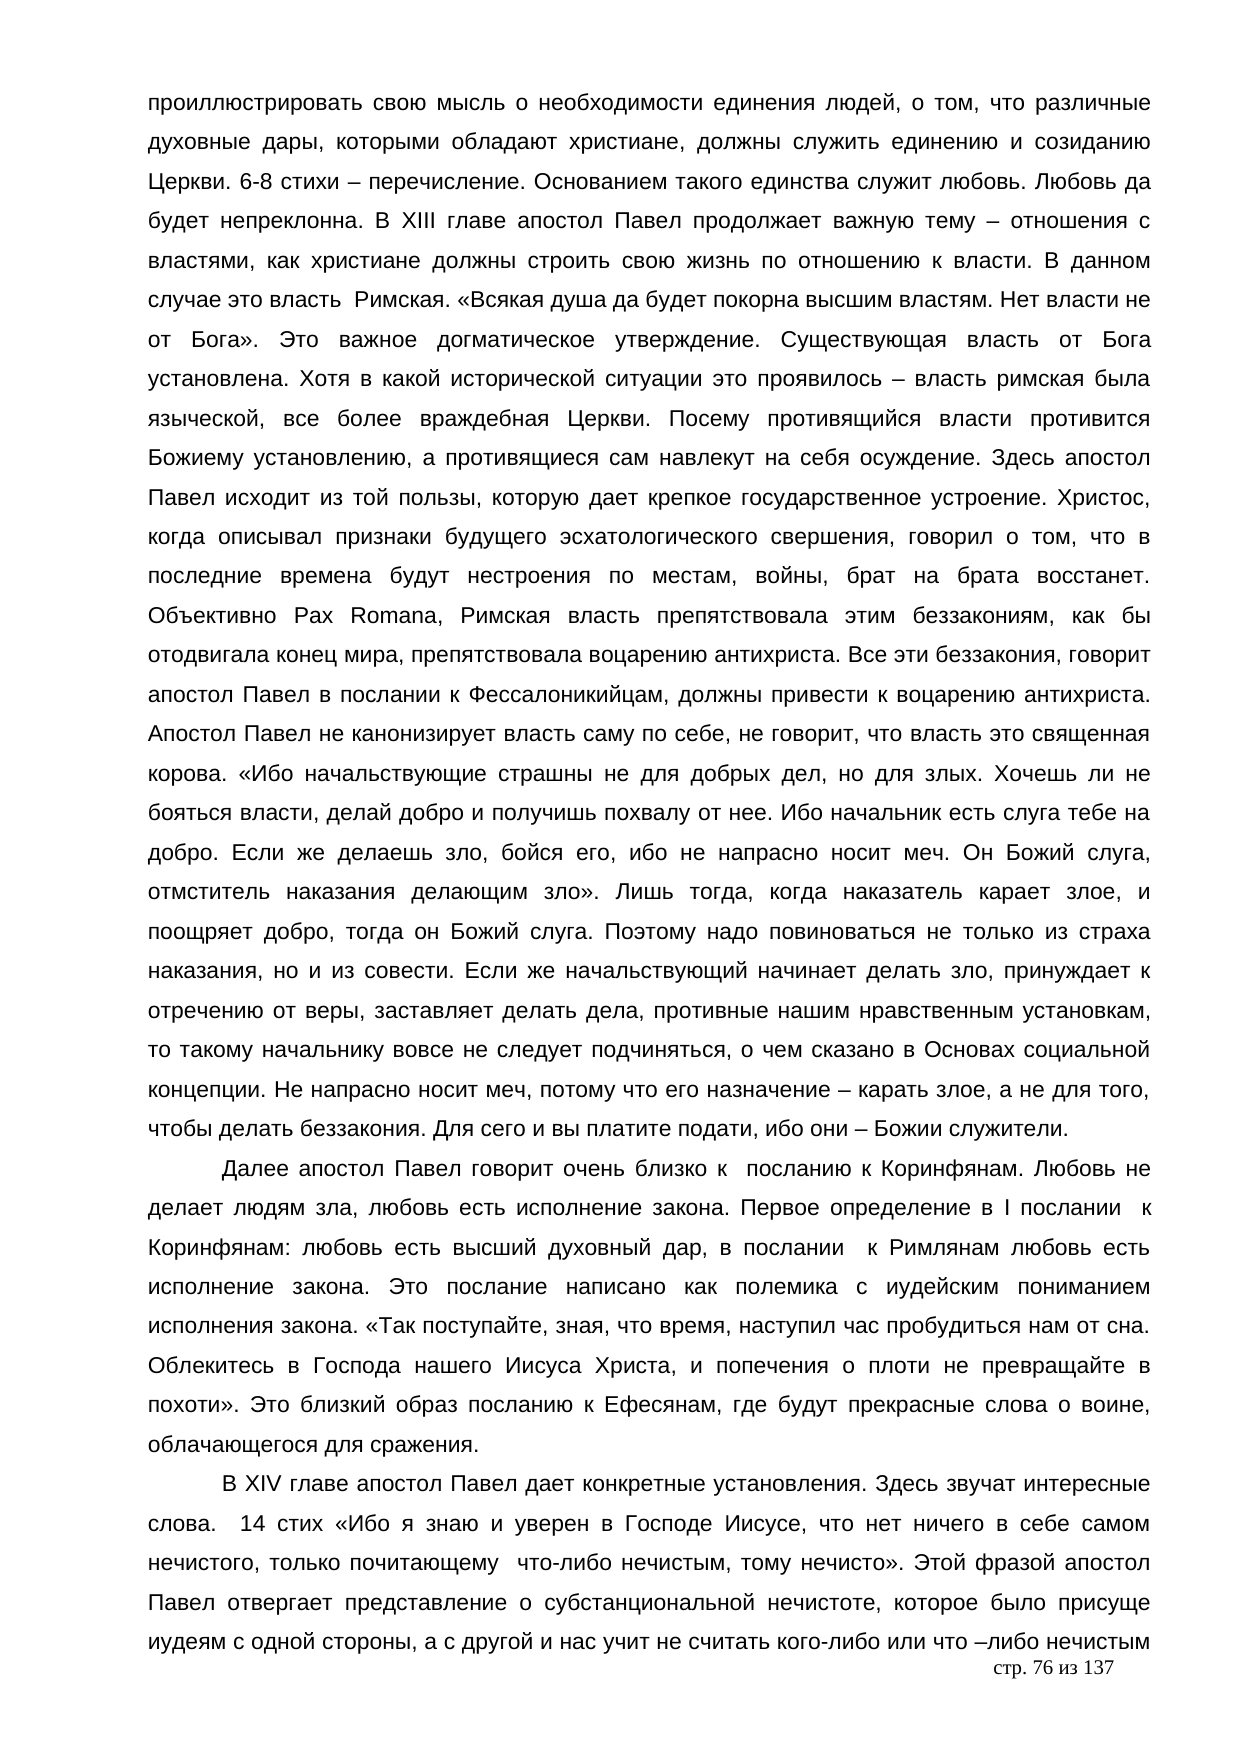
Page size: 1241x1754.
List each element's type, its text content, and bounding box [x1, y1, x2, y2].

text Далее апостол Павел говорит очень близко к посланию к Коринфянам. Любовь не делает людям зла, любовь есть исполнение закона. Первое определение в I послании к Коринфянам: любовь есть высший духовный дар, в послании к Римлянам любовь есть исполнение закона. Это послание написано как полемика с иудейским пониманием исполнения закона. «Так поступайте, зная, что время, наступил час пробудиться нам от сна. Облекитесь в Господа нашего Иисуса Христа, и попечения о плоти не превращайте в похоти». Это близкий образ посланию к Ефесянам, где будут прекрасные слова о воине, облачающегося для сражения. [148, 1154, 1152, 1457]
text В XIV главе апостол Павел дает конкретные установления. Здесь звучат интересные слова. 14 стих «Ибо я знаю и уверен в Господе Иисусе, что нет ничего в себе самом нечистого, только почитающему что-либо нечистым, тому нечисто». Этой фразой апостол Павел отвергает представление о субстанциональной нечистоте, которое было присуще иудеям с одной стороны, а с другой и нас учит не считать кого-либо или что –либо нечистым [148, 1470, 1152, 1655]
text проиллюстрировать свою мысль о необходимости единения людей, о том, что различные духовные дары, которыми обладают христиане, должны служить единению и созиданию Церкви. 6-8 стихи – перечисление. Основанием такого единства служит любовь. Любовь да будет непреклонна. В XIII главе апостол Павел продолжает важную тему – отношения с властями, как христиане должны строить свою жизнь по отношению к власти. В данном случае это власть Римская. «Всякая душа да будет покорна высшим властям. Нет власти не от Бога». Это важное догматическое утверждение. Существующая власть от Бога установлена. Хотя в какой исторической ситуации это проявилось – власть римская была языческой, все более враждебная Церкви. Посему противящийся власти противится Божиему установлению, а противящиеся сам навлекут на себя осуждение. Здесь апостол Павел исходит из той пользы, которую дает крепкое государственное устроение. Христос, когда описывал признаки будущего эсхатологического свершения, говорил о том, что в последние времена будут нестроения по местам, войны, брат на брата восстанет. Объективно Pax Romana, Римская власть препятствовала этим беззакониям, как бы отодвигала конец мира, препятствовала воцарению антихриста. Все эти беззакония, говорит апостол Павел в послании к Фессалоникийцам, должны привести к воцарению антихриста. Апостол Павел не канонизирует власть саму по себе, не говорит, что власть это священная корова. «Ибо начальствующие страшны не для добрых дел, но для злых. Хочешь ли не бояться власти, делай добро и получишь похвалу от нее. Ибо начальник есть слуга тебе на добро. Если же делаешь зло, бойся его, ибо не напрасно носит меч. Он Божий слуга, отмститель наказания делающим зло». Лишь тогда, когда наказатель карает злое, и поощряет добро, тогда он Божий слуга. Поэтому надо повиноваться не только из страха наказания, но и из совести. Если же начальствующий начинает делать зло, принуждает к отречению от веры, заставляет делать дела, противные нашим нравственным установкам, то такому начальнику вовсе не следует подчиняться, о чем сказано в Основах социальной концепции. Не напрасно носит меч, потому что его назначение – карать злое, а не для того, чтобы делать беззакония. Для сего и вы платите подати, ибо они – Божии служители. [148, 89, 1152, 1141]
